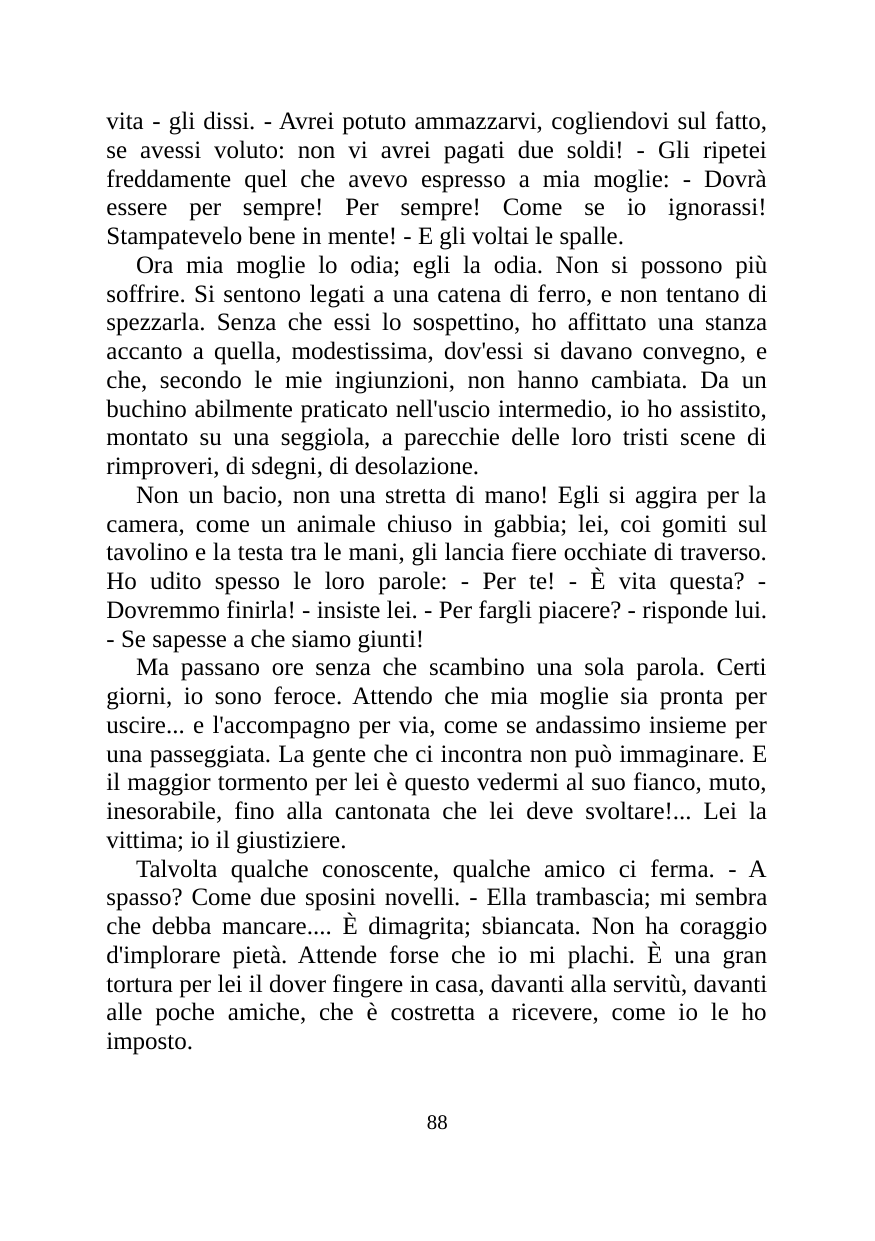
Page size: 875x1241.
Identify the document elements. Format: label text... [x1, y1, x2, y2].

text Talvolta qualche conoscente, qualche amico ci ferma. - A spasso? Come due sposini novelli. - Ella trambascia; mi sembra che debba mancare.... È dimagrita; sbiancata. Non ha coraggio d'implorare pietà. Attende forse che io mi plachi. È una gran tortura per lei il dover fingere in casa, davanti alla servitù, davanti alle poche amiche, che è costretta a ricevere, come io le ho imposto. [106, 854, 768, 1055]
text Ma passano ore senza che scambino una sola parola. Certi giorni, io sono feroce. Attendo che mia moglie sia pronta per uscire... e l'accompagno per via, come se andassimo insieme per una passeggiata. La gente che ci incontra non può immaginare. E il maggior tormento per lei è questo vedermi al suo fianco, muto, inesorabile, fino alla cantonata che lei deve svoltare!... Lei la vittima; io il giustiziere. [106, 652, 768, 854]
text Non un bacio, non una stretta di mano! Egli si aggira per la camera, come un animale chiuso in gabbia; lei, coi gomiti sul tavolino e la testa tra le mani, gli lancia fiere occhiate di traverso. Ho udito spesso le loro parole: - Per te! - È vita questa? - Dovremmo finirla! - insiste lei. - Per fargli piacere? - risponde lui. - Se sapesse a che siamo giunti! [106, 480, 768, 652]
text Ora mia moglie lo odia; egli la odia. Non si possono più soffrire. Si sentono legati a una catena di ferro, e non tentano di spezzarla. Senza che essi lo sospettino, ho affittato una stanza accanto a quella, modestissima, dov'essi si davano convegno, e che, secondo le mie ingiunzioni, non hanno cambiata. Da un buchino abilmente praticato nell'uscio intermedio, io ho assistito, montato su una seggiola, a parecchie delle loro tristi scene di rimproveri, di sdegni, di desolazione. [106, 250, 768, 480]
text vita - gli dissi. - Avrei potuto ammazzarvi, cogliendovi sul fatto, se avessi voluto: non vi avrei pagati due soldi! - Gli ripetei freddamente quel che avevo espresso a mia moglie: - Dovrà essere per sempre! Per sempre! Come se io ignorassi! Stampatevelo bene in mente! - E gli voltai le spalle. [106, 106, 768, 250]
